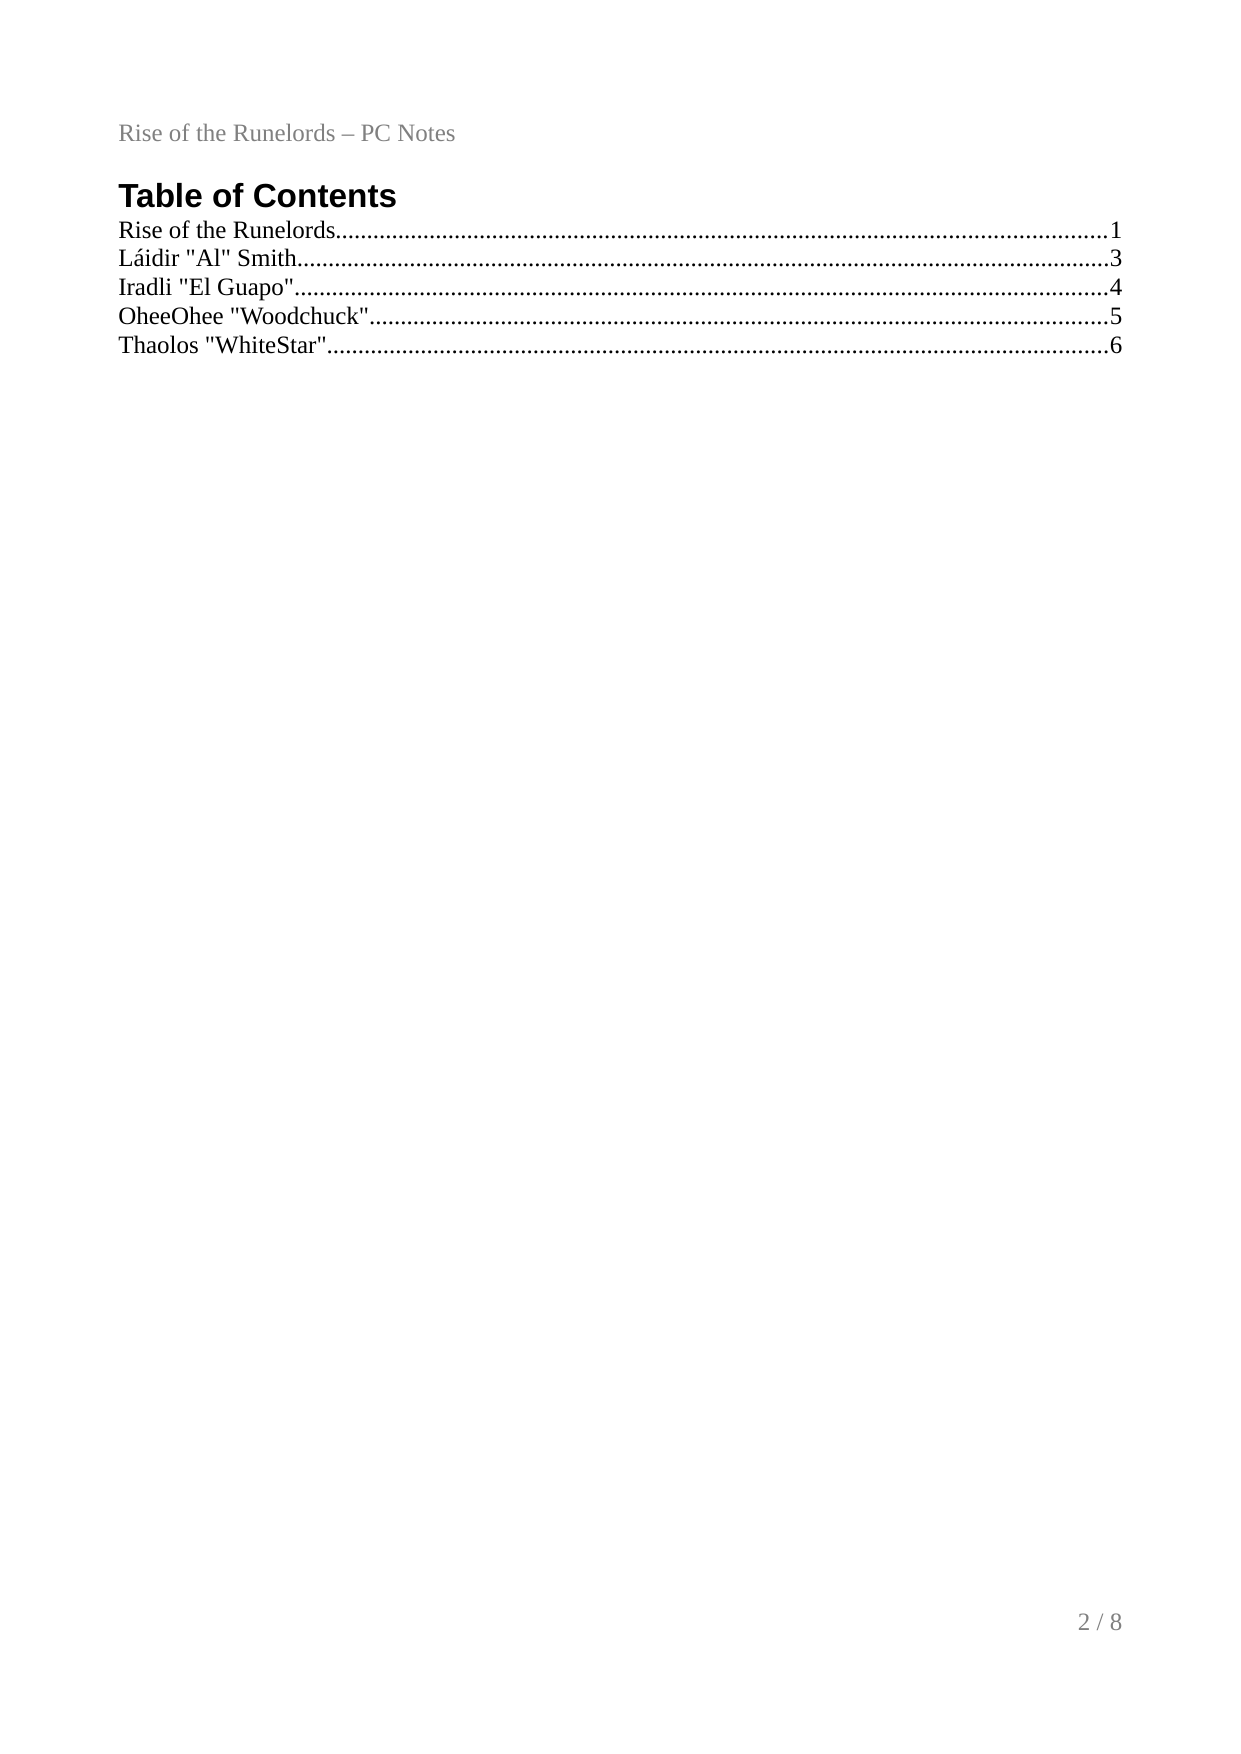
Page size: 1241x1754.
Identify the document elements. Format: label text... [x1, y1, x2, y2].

text Iradli "El Guapo" 4 [118, 272, 1122, 301]
subtitle Table of Contents [118, 176, 1122, 215]
text Láidir "Al" Smith 3 [118, 243, 1122, 272]
text Rise of the Runelords 1 [118, 215, 1122, 243]
text OheeOhee "Woodchuck" 5 [118, 301, 1122, 330]
text Thaolos "WhiteStar" 6 [118, 330, 1122, 358]
